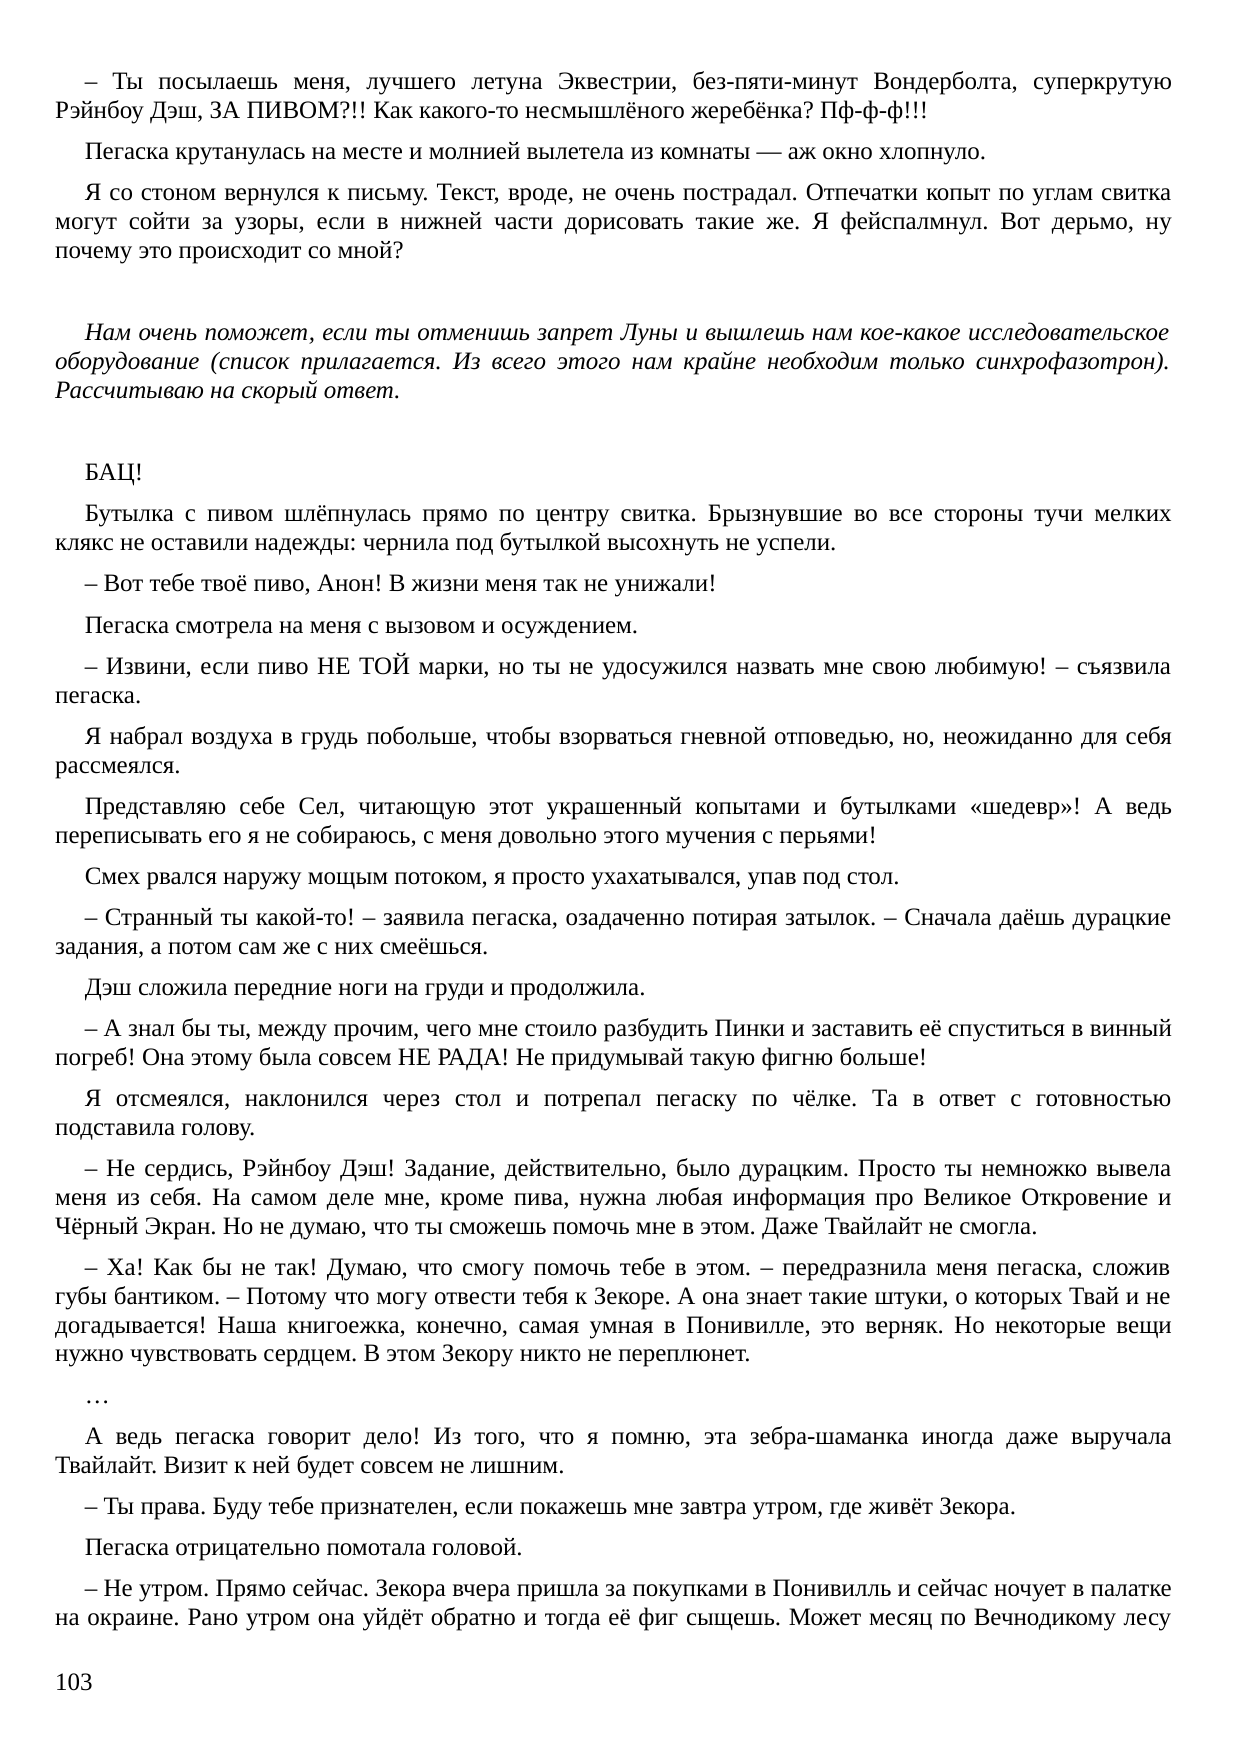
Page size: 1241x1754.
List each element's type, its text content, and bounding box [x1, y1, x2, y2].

text – Не утром. Прямо сейчас. Зекора вчера пришла за покупками в Понивилль и сейчас ночует в палатке на окраине. Рано утром она уйдёт обратно и тогда её фиг сыщешь. Может месяц по Вечнодикому лесу [55, 1573, 1173, 1631]
text БАЦ! [55, 457, 1173, 486]
text – Ты права. Буду тебе признателен, если покажешь мне завтра утром, где живёт Зекора. [55, 1491, 1173, 1520]
text – Ха! Как бы не так! Думаю, что смогу помочь тебе в этом. – передразнила меня пегаска, сложив губы бантиком. – Потому что могу отвести тебя к Зекоре. А она знает такие штуки, о которых Твай и не догадывается! Наша книгоежка, конечно, самая умная в Понивилле, это верняк. Но некоторые вещи нужно чувствовать сердцем. В этом Зекору никто не переплюнет. [55, 1252, 1173, 1367]
text Я набрал воздуха в грудь побольше, чтобы взорваться гневной отповедью, но, неожиданно для себя рассмеялся. [55, 721, 1173, 778]
text Пегаска крутанулась на месте и молнией вылетела из комнаты — аж окно хлопнуло. [55, 136, 1173, 165]
text Я со стоном вернулся к письму. Текст, вроде, не очень пострадал. Отпечатки копыт по углам свитка могут сойти за узоры, если в нижней части дорисовать такие же. Я фейспалмнул. Вот дерьмо, ну почему это происходит со мной? [55, 177, 1173, 263]
text А ведь пегаска говорит дело! Из того, что я помню, эта зебра-шаманка иногда даже выручала Твайлайт. Визит к ней будет совсем не лишним. [55, 1421, 1173, 1478]
text – Ты посылаешь меня, лучшего летуна Эквестрии, без-пяти-минут Вондерболта, суперкрутую Рэйнбоу Дэш, ЗА ПИВОМ?!! Как какого-то несмышлёного жеребёнка? Пф-ф-ф!!! [55, 66, 1173, 123]
text Представляю себе Сел, читающую этот украшенный копытами и бутылками «шедевр»! А ведь переписывать его я не собираюсь, с меня довольно этого мучения с перьями! [55, 791, 1173, 848]
text – Не сердись, Рэйнбоу Дэш! Задание, действительно, было дурацким. Просто ты немножко вывела меня из себя. На самом деле мне, кроме пива, нужна любая информация про Великое Откровение и Чёрный Экран. Но не думаю, что ты сможешь помочь мне в этом. Даже Твайлайт не смогла. [55, 1153, 1173, 1240]
text Я отсмеялся, наклонился через стол и потрепал пегаску по чёлке. Та в ответ с готовностью подставила голову. [55, 1083, 1173, 1141]
text Пегаска смотрела на меня с вызовом и осуждением. [55, 610, 1173, 638]
text – А знал бы ты, между прочим, чего мне стоило разбудить Пинки и заставить её спуститься в винный погреб! Она этому была совсем НЕ РАДА! Не придумывай такую фигню больше! [55, 1013, 1173, 1071]
text – Вот тебе твоё пиво, Анон! В жизни меня так не унижали! [55, 568, 1173, 597]
text Пегаска отрицательно помотала головой. [55, 1532, 1173, 1561]
text Бутылка с пивом шлёпнулась прямо по центру свитка. Брызнувшие во все стороны тучи мелких клякс не оставили надежды: чернила под бутылкой высохнуть не успели. [55, 498, 1173, 556]
text Дэш сложила передние ноги на груди и продолжила. [55, 972, 1173, 1001]
text Смех рвался наружу мощым потоком, я просто ухахатывался, упав под стол. [55, 861, 1173, 890]
text Нам очень поможет, если ты отменишь запрет Луны и вышлешь нам кое-какое исследовательское оборудование (список прилагается. Из всего этого нам крайне необходим только синхрофазотрон). Рассчитываю на скорый ответ. [55, 317, 1173, 403]
text – Извини, если пиво НЕ ТОЙ марки, но ты не удосужился назвать мне свою любимую! – съязвила пегаска. [55, 651, 1173, 708]
text – Странный ты какой-то! – заявила пегаска, озадаченно потирая затылок. – Сначала даёшь дурацкие задания, а потом сам же с них смеёшься. [55, 902, 1173, 960]
text … [55, 1380, 1173, 1408]
